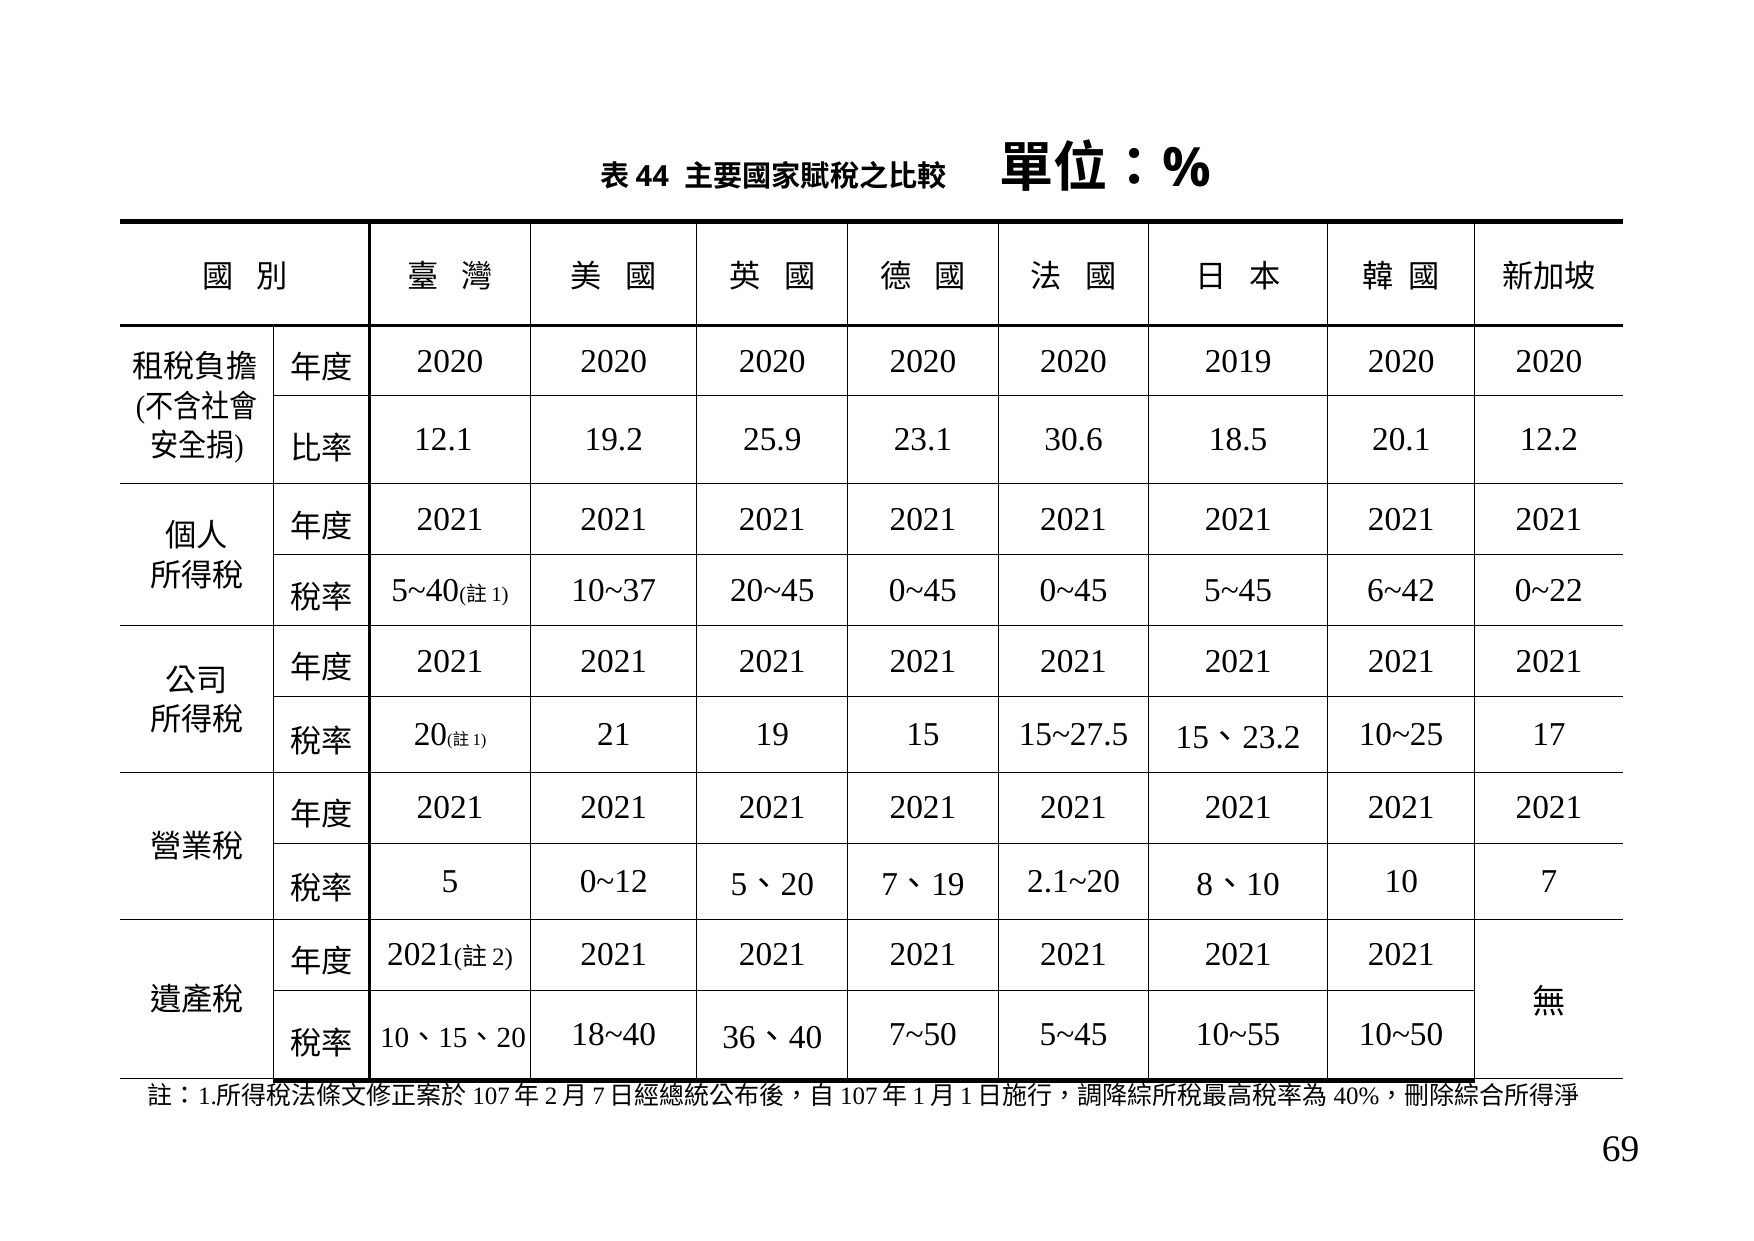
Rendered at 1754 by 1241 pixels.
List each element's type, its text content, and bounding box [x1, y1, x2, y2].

table_cell 年度 [274, 327, 368, 395]
table_cell 2020 [371, 327, 530, 395]
table_cell 2019 [1149, 327, 1327, 395]
table_cell 7、19 [848, 844, 998, 919]
table_cell 稅率 [274, 991, 368, 1078]
table_cell 12.2 [1475, 396, 1622, 483]
table_cell 年度 [274, 626, 368, 696]
table_cell 5~40(註1) [371, 555, 530, 625]
table_cell 2020 [1328, 327, 1474, 395]
table_cell 21 [531, 697, 696, 772]
table_cell 2021(註2) [371, 920, 530, 989]
table_header 臺 灣 [371, 224, 530, 324]
table_cell 10~37 [531, 555, 696, 625]
table_cell 18.5 [1149, 396, 1327, 483]
table_cell 19 [697, 697, 847, 772]
table_cell 5、20 [697, 844, 847, 919]
table_cell 6~42 [1328, 555, 1474, 625]
table_cell 2021 [1328, 920, 1474, 989]
table_header 韓 國 [1328, 224, 1474, 324]
table_cell 比率 [274, 396, 368, 483]
table_cell 15~27.5 [999, 697, 1148, 772]
table_cell 2020 [999, 327, 1148, 395]
table_cell 2021 [1149, 484, 1327, 554]
table_cell 2021 [531, 920, 696, 989]
table_cell 2021 [999, 626, 1148, 696]
table_cell 10~25 [1328, 697, 1474, 772]
table_cell 0~12 [531, 844, 696, 919]
table_cell 2021 [531, 773, 696, 843]
table_cell 10、15、20 [371, 991, 530, 1078]
table_cell 2021 [697, 484, 847, 554]
table_cell 5~45 [1149, 555, 1327, 625]
table_cell 5 [371, 844, 530, 919]
table_cell 公司 所得稅 [120, 626, 273, 772]
table_cell 20(註1) [371, 697, 530, 772]
table_cell 稅率 [274, 844, 368, 919]
table_cell 25.9 [697, 396, 847, 483]
table_cell 0~45 [848, 555, 998, 625]
text 註：1.所得稅法條文修正案於107年2月7日經總統公布後，自107年1月1日施行，調降綜所稅最高稅率為40%，刪除綜合所得淨 [148, 1083, 1580, 1110]
table_header 日 本 [1149, 224, 1327, 324]
table_cell 年度 [274, 920, 368, 989]
table_cell 營業稅 [120, 773, 273, 919]
table_cell 2021 [848, 773, 998, 843]
table_cell 17 [1475, 697, 1622, 772]
table_cell 2021 [1475, 484, 1622, 554]
table_cell 10~55 [1149, 991, 1327, 1078]
table_cell 12.1 [371, 396, 530, 483]
table_cell 稅率 [274, 555, 368, 625]
table_cell 租稅負擔(不含社會安全捐) [120, 327, 273, 483]
table_cell 2020 [697, 327, 847, 395]
table_cell 2021 [697, 626, 847, 696]
table_cell 2020 [531, 327, 696, 395]
table_cell 年度 [274, 773, 368, 843]
table_cell 15 [848, 697, 998, 772]
table_cell 2020 [1475, 327, 1622, 395]
table_cell 2021 [531, 626, 696, 696]
table_header 新加坡 [1475, 224, 1622, 324]
table_cell 2021 [1149, 626, 1327, 696]
table_cell 30.6 [999, 396, 1148, 483]
table_cell 18~40 [531, 991, 696, 1078]
table_cell 2021 [848, 920, 998, 989]
table_cell 2021 [848, 626, 998, 696]
table_cell 19.2 [531, 396, 696, 483]
table_cell 年度 [274, 484, 368, 554]
subtitle 表44 主要國家賦稅之比較 單位：% [103, 107, 1639, 219]
table_cell 無 [1475, 920, 1622, 1078]
table_header 英 國 [697, 224, 847, 324]
table_cell 2021 [371, 773, 530, 843]
table_cell 2021 [371, 484, 530, 554]
table_cell 2021 [999, 920, 1148, 989]
table_cell 10 [1328, 844, 1474, 919]
table_cell 2021 [1328, 484, 1474, 554]
table_cell 2021 [999, 484, 1148, 554]
table_cell 10~50 [1328, 991, 1474, 1078]
table_cell 15、23.2 [1149, 697, 1327, 772]
table_cell 2021 [1149, 920, 1327, 989]
table_cell 稅率 [274, 697, 368, 772]
table_header 國 別 [120, 224, 368, 324]
table_cell 2021 [1328, 626, 1474, 696]
table_cell 0~45 [999, 555, 1148, 625]
table_cell 2021 [1328, 773, 1474, 843]
table_cell 5~45 [999, 991, 1148, 1078]
table_cell 2021 [848, 484, 998, 554]
table_cell 2021 [531, 484, 696, 554]
table_cell 20.1 [1328, 396, 1474, 483]
table_cell 2020 [848, 327, 998, 395]
table_cell 7~50 [848, 991, 998, 1078]
table_cell 8、10 [1149, 844, 1327, 919]
table_cell 2021 [999, 773, 1148, 843]
table_header 法 國 [999, 224, 1148, 324]
table_header 美 國 [531, 224, 696, 324]
table_cell 遺產稅 [120, 920, 273, 1078]
table_cell 2021 [1475, 773, 1622, 843]
table_cell 2021 [697, 773, 847, 843]
table_cell 2021 [697, 920, 847, 989]
table_cell 23.1 [848, 396, 998, 483]
table_cell 2.1~20 [999, 844, 1148, 919]
table_cell 36、40 [697, 991, 847, 1078]
table_header 德 國 [848, 224, 998, 324]
table_cell 0~22 [1475, 555, 1622, 625]
table_cell 2021 [1149, 773, 1327, 843]
table_cell 7 [1475, 844, 1622, 919]
table_cell 個人 所得稅 [120, 484, 273, 625]
table_cell 2021 [371, 626, 530, 696]
table_cell 2021 [1475, 626, 1622, 696]
table_cell 20~45 [697, 555, 847, 625]
